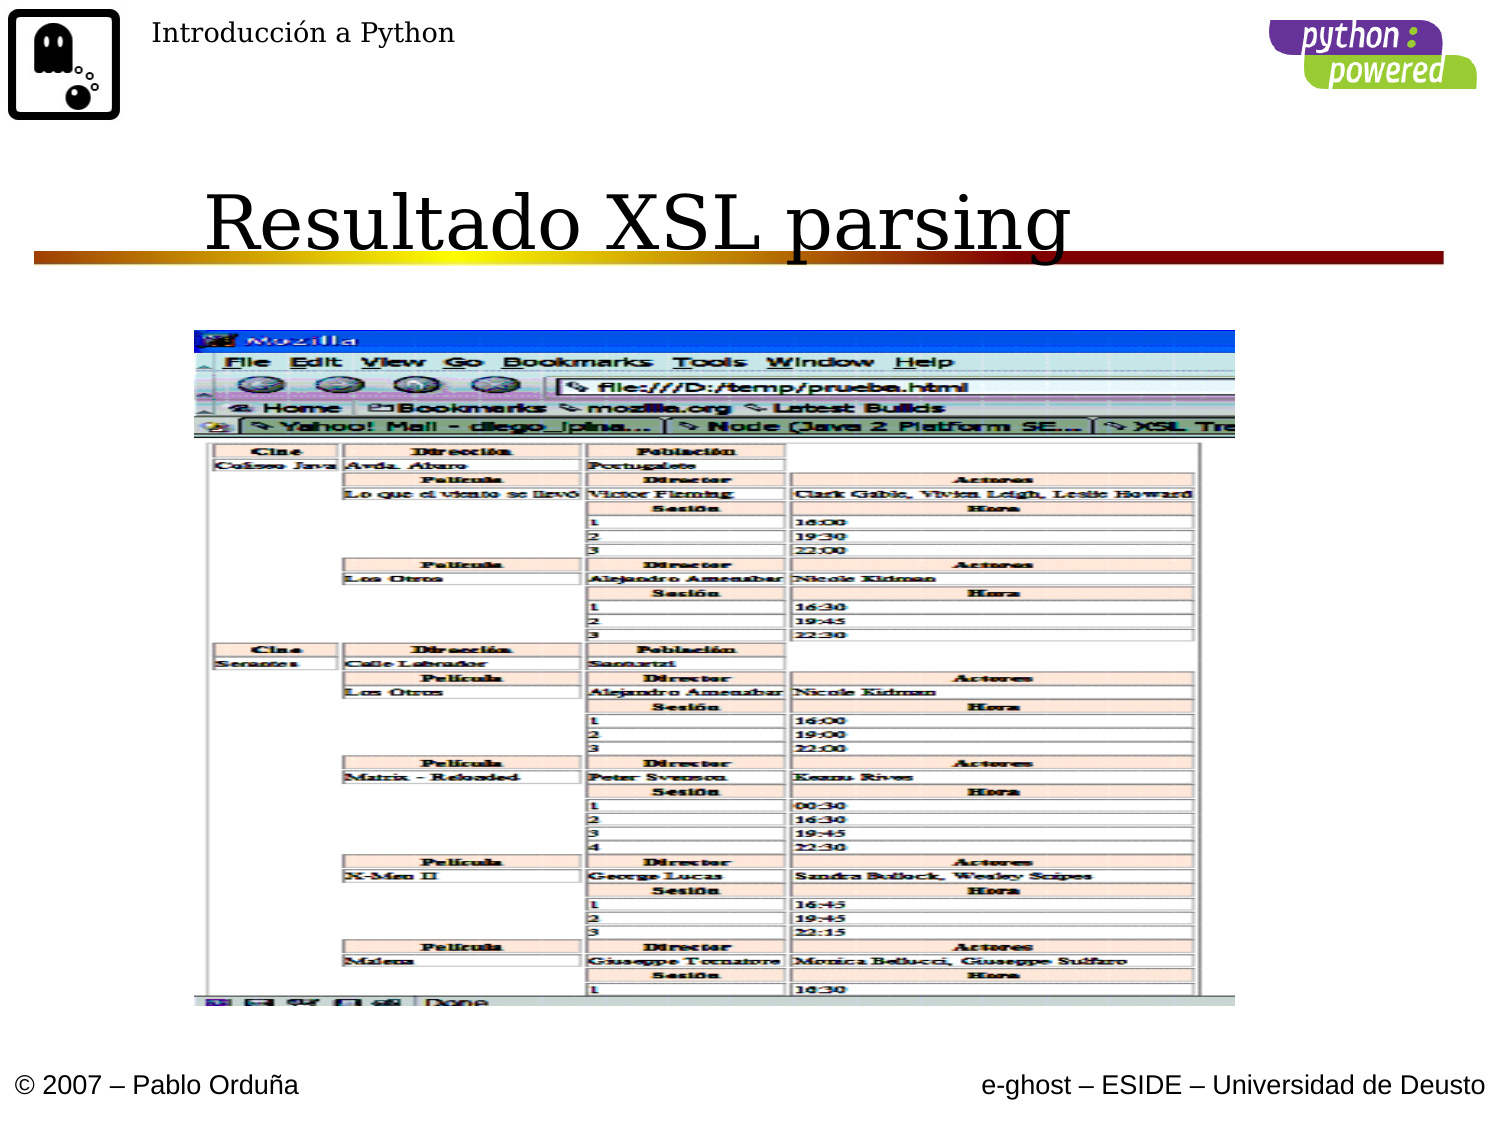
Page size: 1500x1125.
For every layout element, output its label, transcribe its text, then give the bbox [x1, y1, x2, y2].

picture [1269, 20, 1477, 89]
picture [177, 330, 1319, 1007]
picture [34, 251, 188, 266]
title Resultado XSL parsing [188, 35, 1468, 276]
picture [5, 7, 125, 124]
